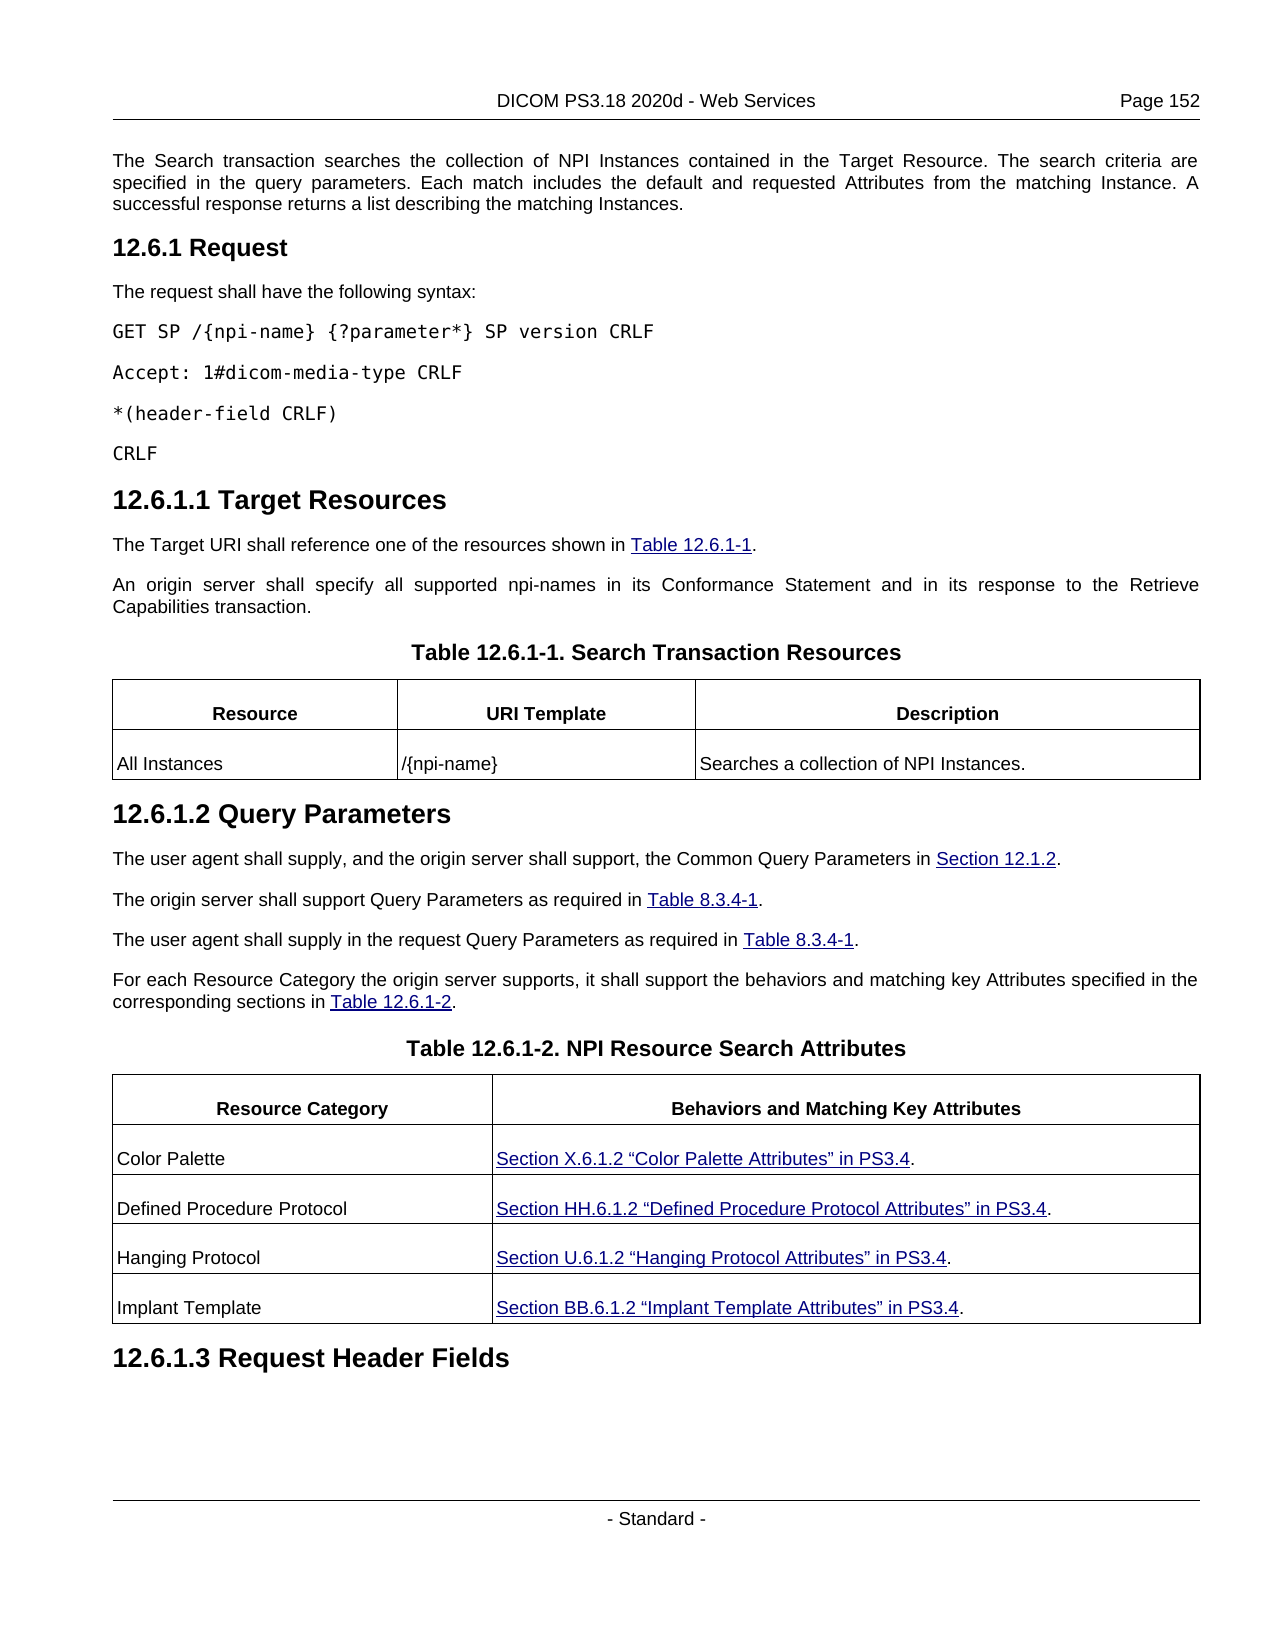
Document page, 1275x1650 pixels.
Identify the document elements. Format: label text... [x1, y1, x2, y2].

text Accept: 1#dicom-media-type CRLF [112, 362, 1200, 384]
table_cell Section HH.6.1.2 “Defined Procedure Protocol Attributes” in PS3.4. [493, 1175, 1199, 1223]
text For each Resource Category the origin server supports, it shall support the behaviors and matching key Attributes specified in the corresponding sections in Table 12.6.1-2. [112, 969, 1200, 1012]
text CRLF [112, 443, 1200, 465]
table_header Resource Category [113, 1075, 492, 1124]
text The request shall have the following syntax: [112, 281, 1200, 302]
table_cell Section X.6.1.2 “Color Palette Attributes” in PS3.4. [493, 1125, 1199, 1173]
text The user agent shall supply, and the origin server shall support, the Common Query Parameters in Section 12.1.2. [112, 848, 1200, 870]
text GET SP /{npi-name} {?parameter*} SP version CRLF [112, 321, 1200, 343]
text An origin server shall specify all supported npi-names in its Conformance Statement and in its response to the Retrieve Capabilities transaction. [112, 574, 1200, 617]
table_header Behaviors and Matching Key Attributes [493, 1075, 1199, 1124]
table_header Description [696, 680, 1199, 729]
table_cell Implant Template [113, 1274, 492, 1323]
text The Target URI shall reference one of the resources shown in Table 12.6.1-1. [112, 534, 1200, 555]
table_header Resource [113, 680, 397, 729]
text 12.6.1.1 Target Resources [112, 484, 1200, 515]
text The user agent shall supply in the request Query Parameters as required in Table 8.3.4-1. [112, 929, 1200, 950]
text 12.6.1.3 Request Header Fields [112, 1342, 1200, 1374]
table_cell Section BB.6.1.2 “Implant Template Attributes” in PS3.4. [493, 1274, 1199, 1323]
table_header URI Template [398, 680, 695, 729]
text Table 12.6.1-1. Search Transaction Resources [112, 640, 1200, 666]
text *(header-field CRLF) [112, 402, 1200, 424]
text Table 12.6.1-2. NPI Resource Search Attributes [112, 1035, 1200, 1061]
table_cell Searches a collection of NPI Instances. [696, 730, 1199, 778]
text The Search transaction searches the collection of NPI Instances contained in the Target Resource. The search criteria are specified in the query parameters. Each match includes the default and requested Attributes from the matching Instance. A successful response returns a list describing the matching Instances. [112, 150, 1200, 215]
text 12.6.1.2 Query Parameters [112, 798, 1200, 829]
text The origin server shall support Query Parameters as required in Table 8.3.4-1. [112, 888, 1200, 910]
table_cell Hanging Protocol [113, 1224, 492, 1273]
table_cell Section U.6.1.2 “Hanging Protocol Attributes” in PS3.4. [493, 1224, 1199, 1273]
table_cell All Instances [113, 730, 397, 778]
table_cell Color Palette [113, 1125, 492, 1173]
text 12.6.1 Request [112, 233, 1200, 262]
table_cell /{npi-name} [398, 730, 695, 778]
table_cell Defined Procedure Protocol [113, 1175, 492, 1223]
